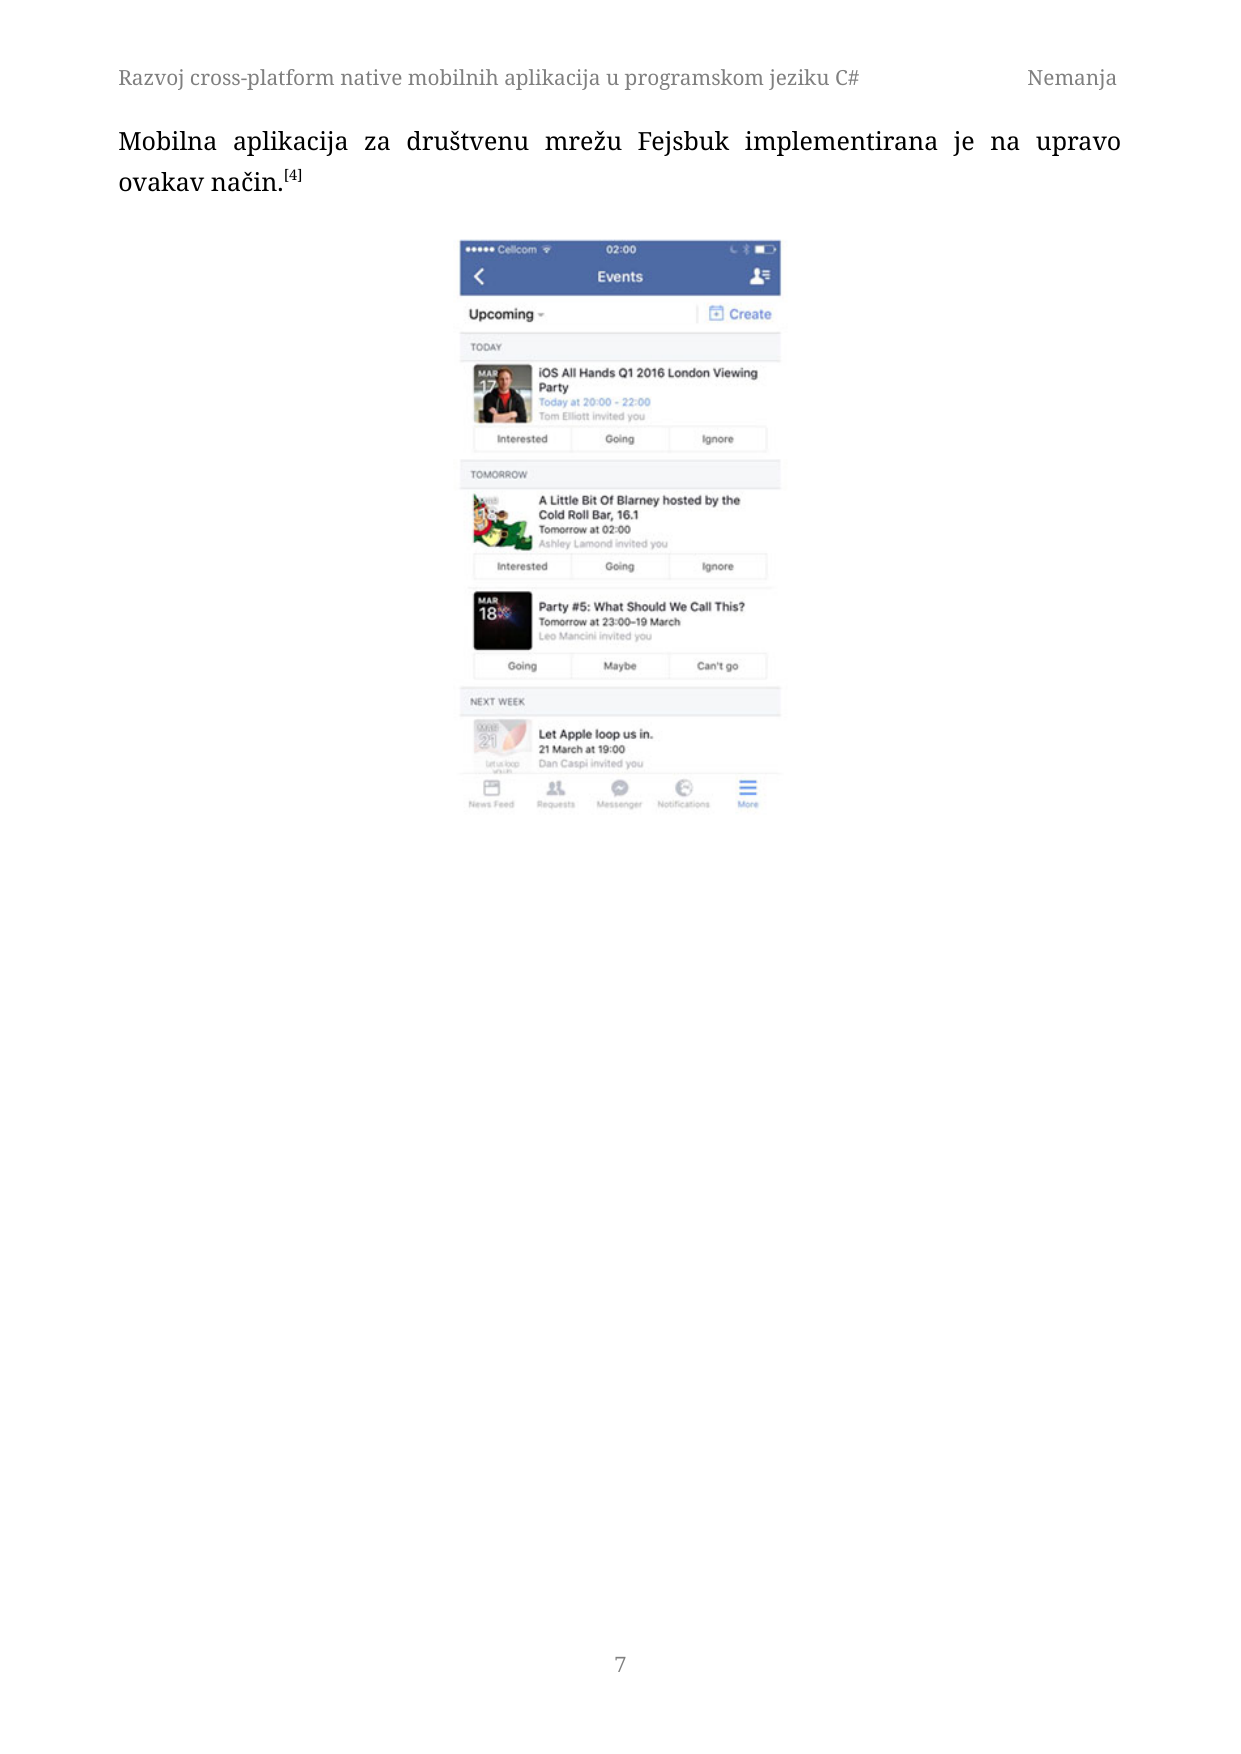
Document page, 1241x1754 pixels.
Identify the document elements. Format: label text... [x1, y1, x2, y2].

text Mobilna aplikacija za društvenu mrežu Fejsbuk implementirana je na upravo ovakav način.[4] [118, 123, 1122, 198]
picture [140, 219, 1100, 833]
